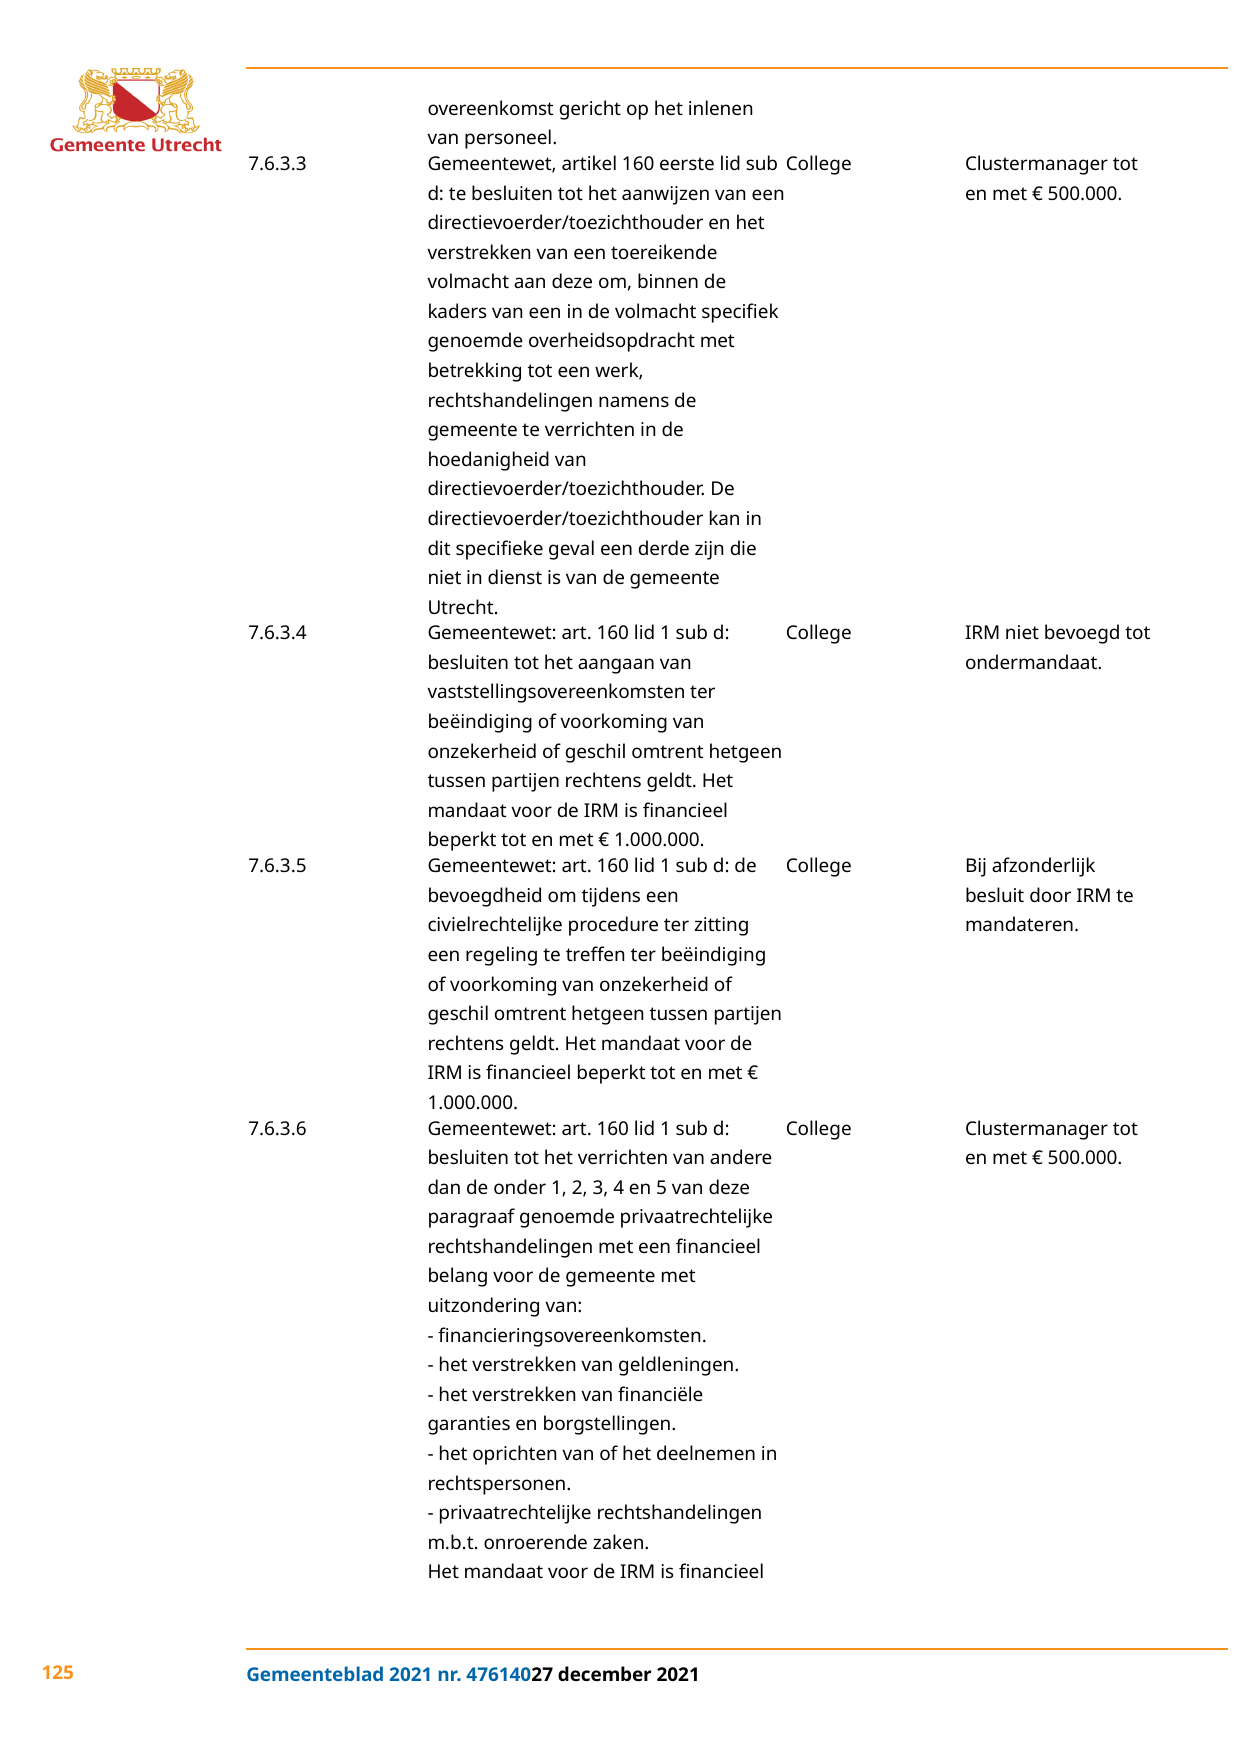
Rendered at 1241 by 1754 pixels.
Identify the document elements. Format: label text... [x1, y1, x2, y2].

table_cell [248, 95, 427, 150]
table_cell Gemeentewet: art. 160 lid 1 sub d: de bevoegdheid om tijdens een civielrechtelijke procedure ter zitting een regeling te treffen ter beëindiging of voorkoming van onzekerheid of geschil omtrent hetgeen tussen partijen rechtens geldt. Het mandaat voor de IRM is financieel beperkt tot en met € 1.000.000. [427, 853, 786, 1115]
table_cell College [786, 150, 965, 619]
table_cell College [786, 620, 965, 852]
table_cell 7.6.3.3 [248, 150, 427, 619]
table_cell 7.6.3.5 [248, 853, 427, 1115]
table_cell [786, 95, 965, 150]
table_cell Clustermanager tot en met € 500.000. [965, 1115, 1152, 1584]
table_cell Clustermanager tot en met € 500.000. [965, 150, 1152, 619]
table_cell College [786, 853, 965, 1115]
table_cell [965, 95, 1152, 150]
table_cell Bij afzonderlijk besluit door IRM te mandateren. [965, 853, 1152, 1115]
table_cell Gemeentewet: art. 160 lid 1 sub d: besluiten tot het verrichten van andere dan de onder 1, 2, 3, 4 en 5 van deze paragraaf genoemde privaatrechtelijke rechtshandelingen met een financieel belang voor de gemeente met uitzondering van: - financieringsovereenkomsten. - het verstrekken van geldleningen. - het verstrekken van financiële garanties en borgstellingen. - het oprichten van of het deelnemen in rechtspersonen. - privaatrechtelijke rechtshandelingen m.b.t. onroerende zaken. Het mandaat voor de IRM is financieel [427, 1115, 786, 1584]
table_cell IRM niet bevoegd tot ondermandaat. [965, 620, 1152, 852]
table_cell Gemeentewet, artikel 160 eerste lid sub d: te besluiten tot het aanwijzen van een directievoerder/toezichthouder en het verstrekken van een toereikende volmacht aan deze om, binnen de kaders van een in de volmacht specifiek genoemde overheidsopdracht met betrekking tot een werk, rechtshandelingen namens de gemeente te verrichten in de hoedanigheid van directievoerder/toezichthouder. De directievoerder/toezichthouder kan in dit specifieke geval een derde zijn die niet in dienst is van de gemeente Utrecht. [427, 150, 786, 619]
picture [41, 47, 231, 172]
table_cell 7.6.3.4 [248, 620, 427, 852]
table_cell 7.6.3.6 [248, 1115, 427, 1584]
table_cell Gemeentewet: art. 160 lid 1 sub d: besluiten tot het aangaan van vaststellingsovereenkomsten ter beëindiging of voorkoming van onzekerheid of geschil omtrent hetgeen tussen partijen rechtens geldt. Het mandaat voor de IRM is financieel beperkt tot en met € 1.000.000. [427, 620, 786, 852]
table_cell College [786, 1115, 965, 1584]
table_cell overeenkomst gericht op het inlenen van personeel. [427, 95, 786, 150]
